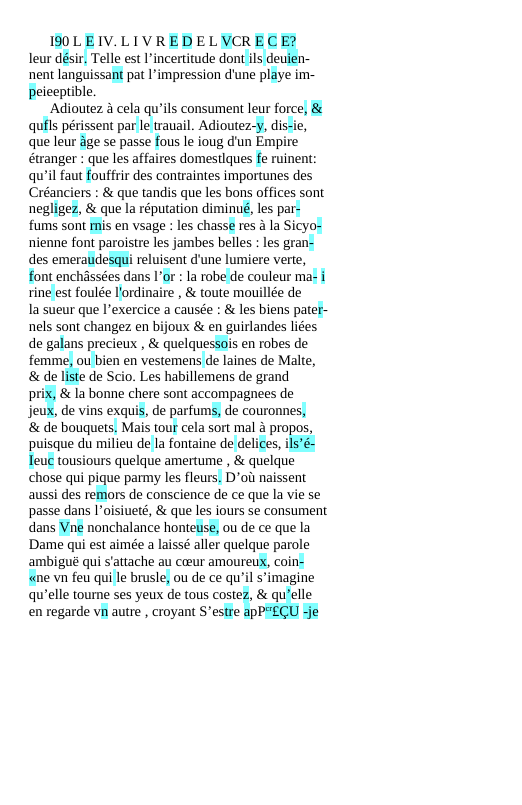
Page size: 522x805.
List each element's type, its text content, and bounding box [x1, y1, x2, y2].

text I90 L E IV. L I V R E D E L VCR E C E? leur désir. Telle est l’incertitude dont ils deuien- nent languissant pat l’impression d'une playe im- peieeptible. [29, 33, 412, 100]
text Adioutez à cela qu’ils consument leur force, & qufls périssent par le trauail. Adioutez-y, dis-ie, que leur àge se passe fous le ioug d'un Empire étranger : que les affaires domestlques fe ruinent: qu’il faut fouffrir des contraintes importunes des Créanciers : & que tandis que les bons offices sont negligez, & que la réputation diminué, les par- fums sont rnis en vsage : les chasse res à la Sicyo- nienne font paroistre les jambes belles : les gran- des emeraudesqui reluisent d'une lumiere verte, font enchâssées dans l’or : la robe de couleur ma- i rine est foulée l'ordinaire , & toute mouillée de la sueur que l’exercice a causée : & les biens pater- nels sont changez en bijoux & en guirlandes liées de galans precieux , & quelquessois en robes de femme, ou bien en vestemens de laines de Malte, & de liste de Scio. Les habillemens de grand prix, & la bonne chere sont accompagnees de jeux, de vins exquis, de parfums, de couronnes, & de bouquets. Mais tour cela sort mal à propos, puisque du milieu de la fontaine de delices, ils’é- Ieuc tousiours quelque amertume , & quelque chose qui pique parmy les fleurs. D’où naissent aussi des remors de conscience de ce que la vie se passe dans l’oisiueté, & que les iours se consument dans Vne nonchalance honteuse, ou de ce que la Dame qui est aimée a laissé aller quelque parole ambiguë qui s'attache au cœur amoureux, coin- «ne vn feu qui le brusle, ou de ce qu’il s’imagine qu’elle tourne ses yeux de tous costez, & qu’elle en regarde vn autre , croyant S’estre apPcr£ÇU -je [29, 100, 412, 619]
